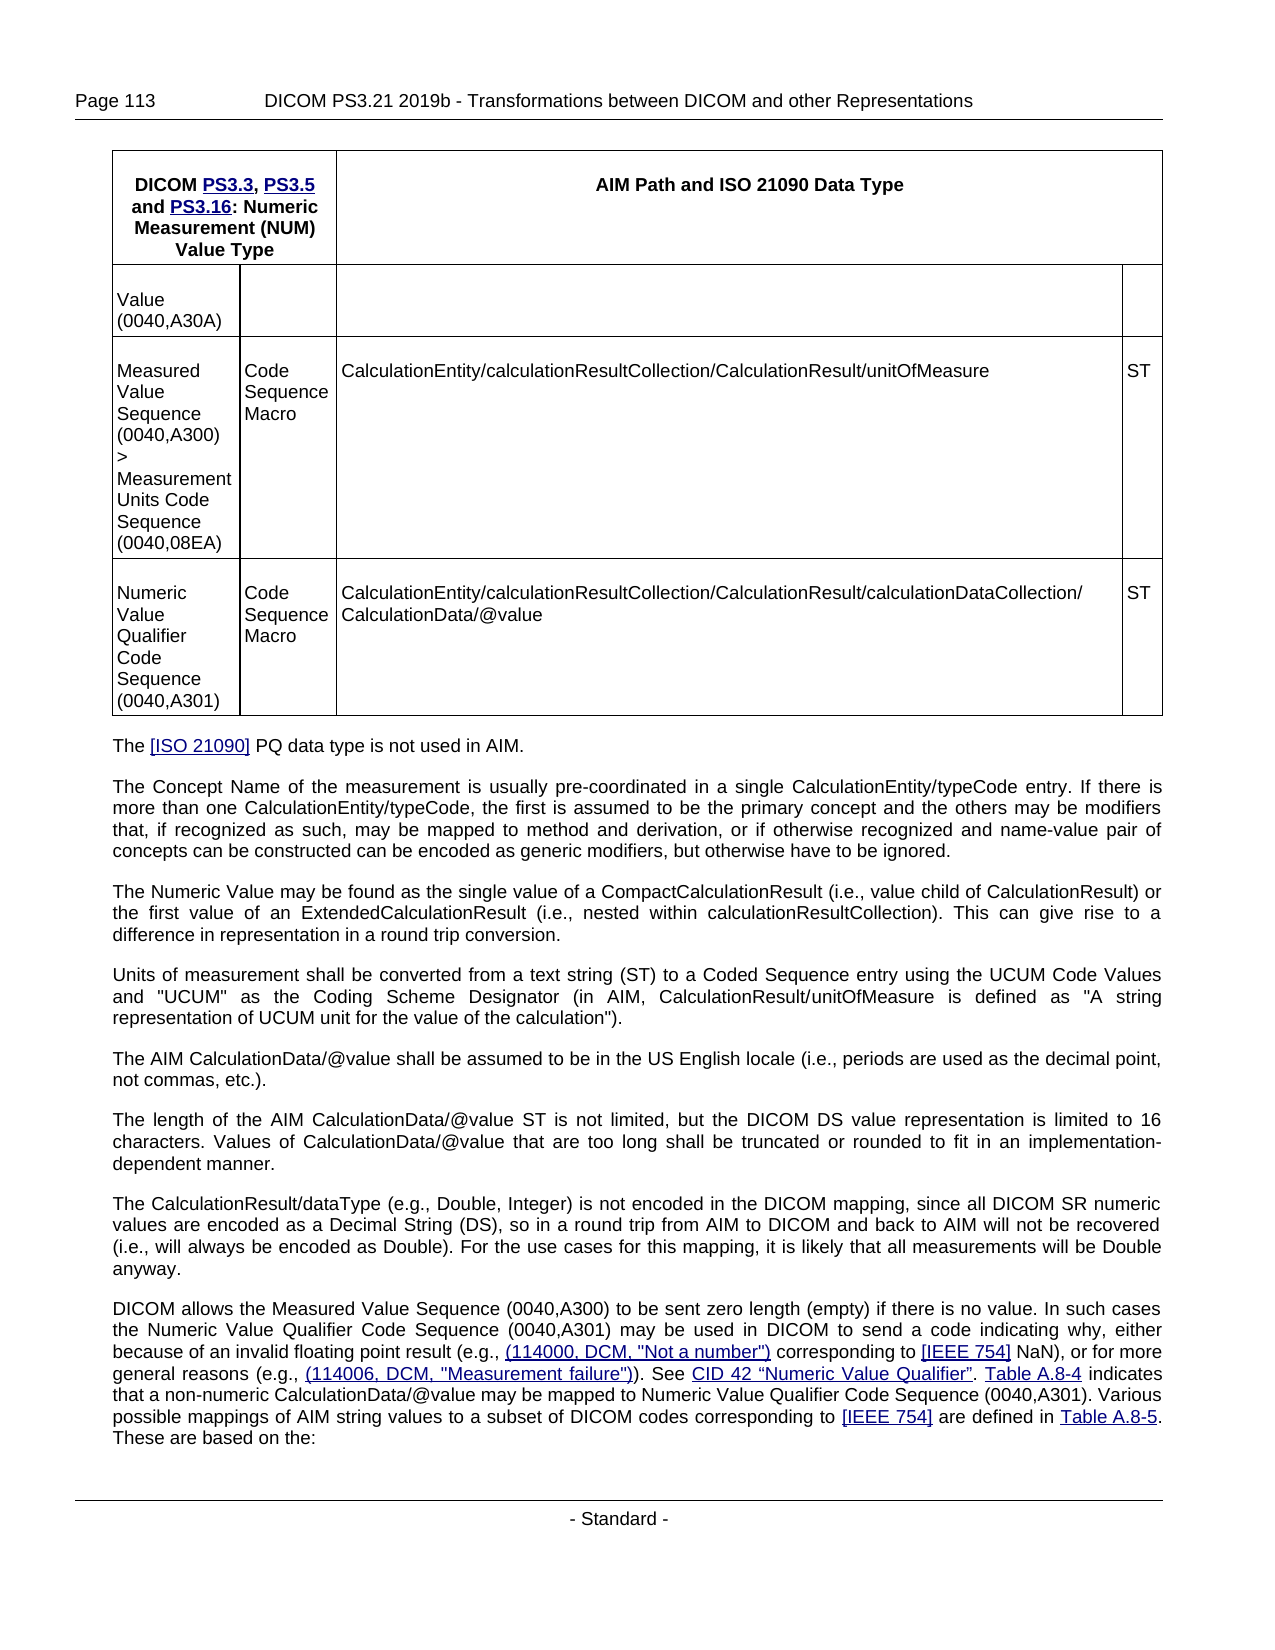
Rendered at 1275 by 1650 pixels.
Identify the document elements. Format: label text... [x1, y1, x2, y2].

table_cell CalculationEntity/​calculationResultCollection/​CalculationResult/​calculationDataCollection/​CalculationData/​@value [337, 559, 1122, 715]
table_cell CalculationEntity/​calculationResultCollection/​CalculationResult/​unitOfMeasure [337, 337, 1122, 558]
table_header DICOM PS3.3, PS3.5 and PS3.16: Numeric Measurement (NUM) Value Type [113, 151, 336, 264]
table_cell ST [1123, 559, 1162, 715]
table_cell Code Sequence Macro [241, 337, 336, 558]
table_cell Code Sequence Macro [241, 559, 336, 715]
table_cell [1123, 265, 1162, 336]
table_cell Measured Value Sequence (0040,A300) > Measurement Units Code Sequence (0040,08EA) [113, 337, 239, 558]
text DICOM allows the Measured Value Sequence (0040,A300) to be sent zero length (empty) if there is no value. In such cases the Numeric Value Qualifier Code Sequence (0040,A301) may be used in DICOM to send a code indicating why, either because of an invalid floating point result (e.g., (114000, DCM, "Not a number") corresponding to [IEEE 754] NaN), or for more general reasons (e.g., (114006, DCM, "Measurement failure")). See CID 42 “Numeric Value Qualifier”. Table A.8-4 indicates that a non-numeric CalculationData/@value may be mapped to Numeric Value Qualifier Code Sequence (0040,A301). Various possible mappings of AIM string values to a subset of DICOM codes corresponding to [IEEE 754] are defined in Table A.8-5. These are based on the: [112, 1298, 1162, 1448]
table_cell [241, 265, 336, 336]
table_cell Value (0040,A30A) [113, 265, 239, 336]
table_cell ST [1123, 337, 1162, 558]
table_header AIM Path and ISO 21090 Data Type [337, 151, 1162, 264]
text The Concept Name of the measurement is usually pre-coordinated in a single CalculationEntity/​typeCode entry. If there is more than one CalculationEntity/​typeCode, the first is assumed to be the primary concept and the others may be modifiers that, if recognized as such, may be mapped to method and derivation, or if otherwise recognized and name-value pair of concepts can be constructed can be encoded as generic modifiers, but otherwise have to be ignored. [112, 775, 1162, 862]
text The AIM CalculationData/​@value shall be assumed to be in the US English locale (i.e., periods are used as the decimal point, not commas, etc.). [112, 1047, 1162, 1090]
table_cell [337, 265, 1122, 336]
text The Numeric Value may be found as the single value of a CompactCalculationResult (i.e., value child of CalculationResult) or the first value of an ExtendedCalculationResult (i.e., nested within calculationResultCollection). This can give rise to a difference in representation in a round trip conversion. [112, 880, 1162, 945]
text The [ISO 21090] PQ data type is not used in AIM. [112, 735, 1162, 757]
text The length of the AIM CalculationData/​@value ST is not limited, but the DICOM DS value representation is limited to 16 characters. Values of CalculationData/​@value that are too long shall be truncated or rounded to fit in an implementation-dependent manner. [112, 1109, 1162, 1174]
text The CalculationResult/​dataType (e.g., Double, Integer) is not encoded in the DICOM mapping, since all DICOM SR numeric values are encoded as a Decimal String (DS), so in a round trip from AIM to DICOM and back to AIM will not be recovered (i.e., will always be encoded as Double). For the use cases for this mapping, it is likely that all measurements will be Double anyway. [112, 1193, 1162, 1279]
text Units of measurement shall be converted from a text string (ST) to a Coded Sequence entry using the UCUM Code Values and "UCUM" as the Coding Scheme Designator (in AIM, CalculationResult/​unitOfMeasure is defined as "A string representation of UCUM unit for the value of the calculation"). [112, 964, 1162, 1028]
table_cell Numeric Value Qualifier Code Sequence (0040,A301) [113, 559, 239, 715]
